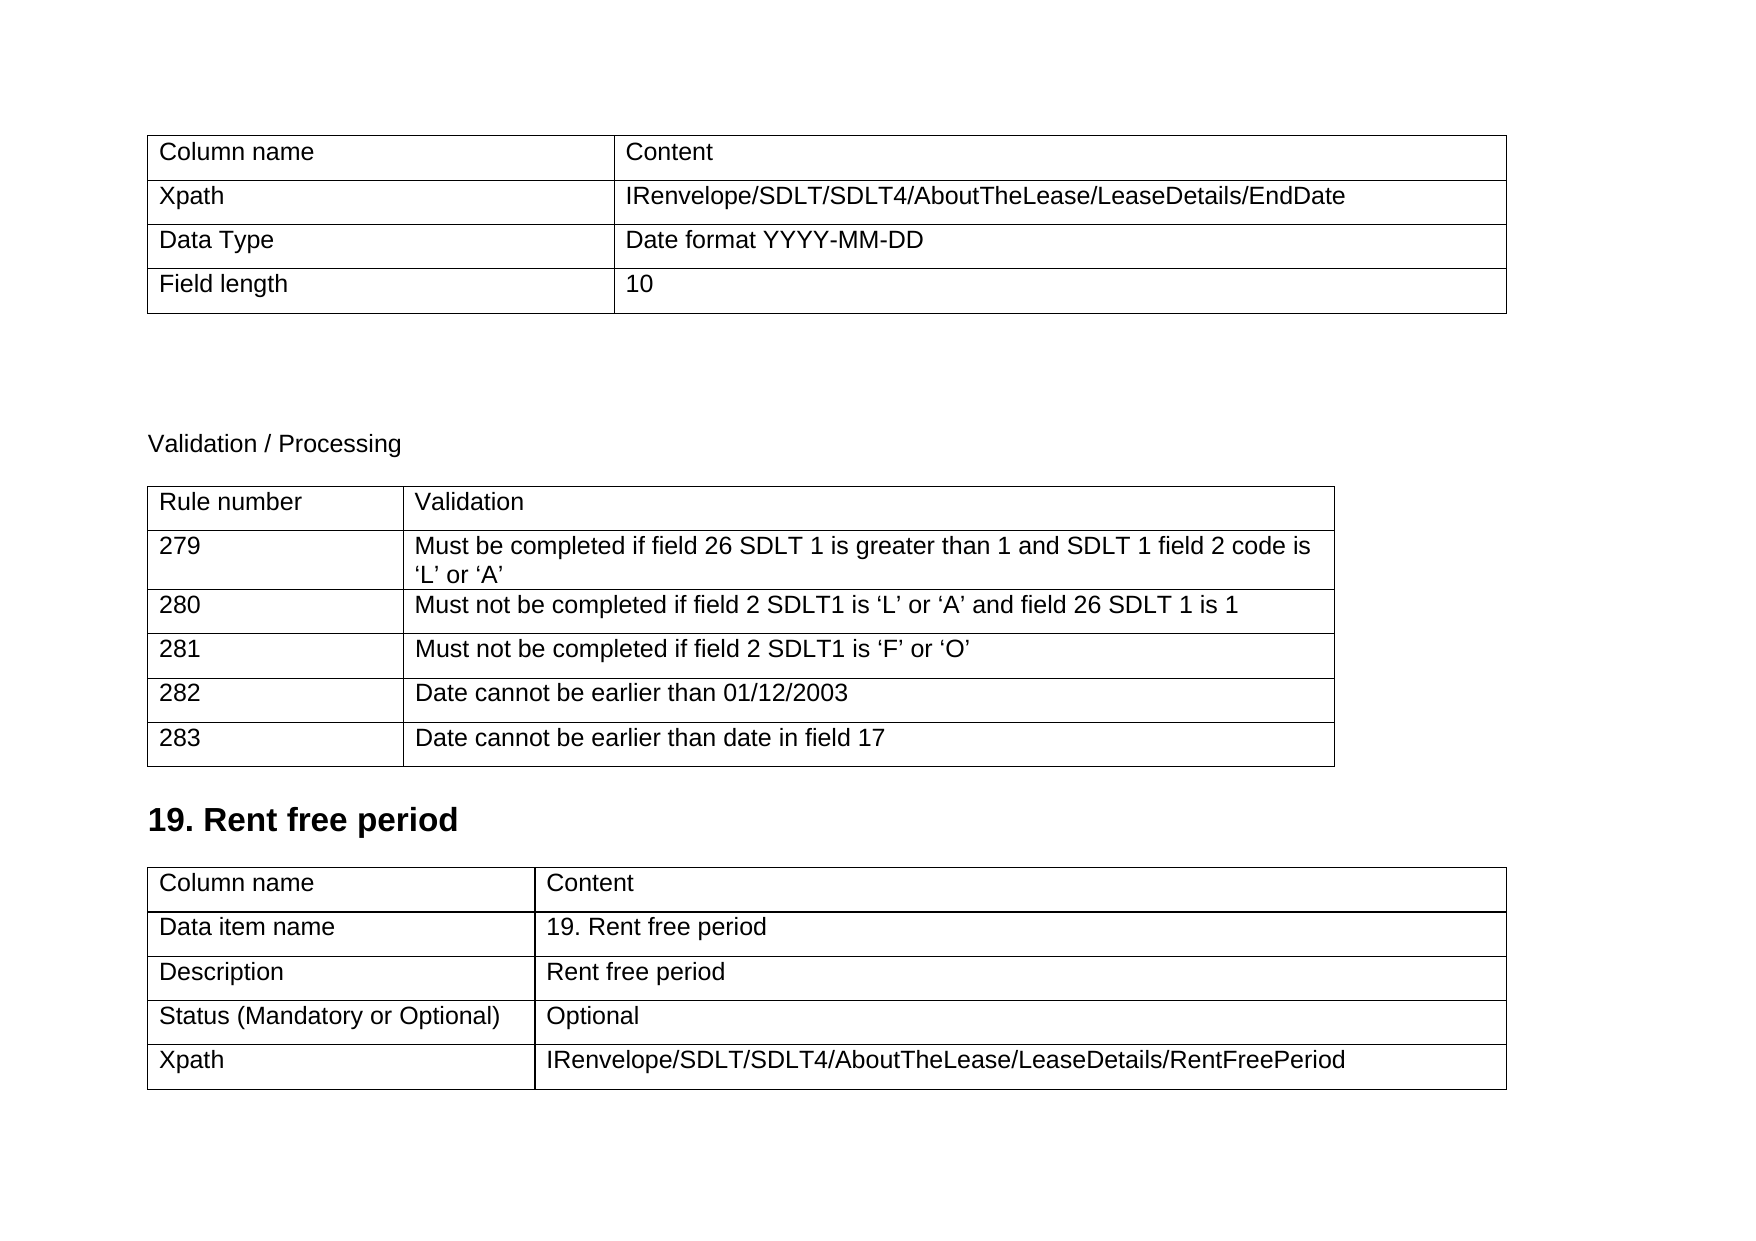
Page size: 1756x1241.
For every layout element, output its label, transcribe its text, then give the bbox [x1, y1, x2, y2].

table_cell 281 [148, 634, 403, 677]
table_cell 279 [148, 531, 403, 589]
table_cell Optional [536, 1001, 1506, 1044]
subtitle 19. Rent free period [148, 800, 1515, 838]
table_cell Rent free period [536, 957, 1506, 1000]
table_cell 282 [148, 679, 403, 722]
table_cell 19. Rent free period [536, 913, 1506, 956]
table_cell IRenvelope/SDLT/SDLT4/AboutTheLease/LeaseDetails/RentFreePeriod [536, 1045, 1506, 1088]
table_cell Must not be completed if field 2 SDLT1 is ‘F’ or ‘O’ [404, 634, 1334, 677]
table_cell IRenvelope/SDLT/SDLT4/AboutTheLease/LeaseDetails/EndDate [615, 181, 1506, 224]
table_cell Data Type [148, 225, 614, 268]
table_cell Xpath [148, 181, 614, 224]
table_cell Date format YYYY-MM-DD [615, 225, 1506, 268]
table_header Content [615, 136, 1506, 180]
table_cell Data item name [148, 913, 534, 956]
table_header Column name [148, 136, 614, 180]
table_cell Field length [148, 269, 614, 312]
table_header Rule number [148, 487, 403, 530]
table_header Content [536, 868, 1506, 911]
table_cell Date cannot be earlier than 01/12/2003 [404, 679, 1334, 722]
text Validation / Processing [148, 428, 1515, 457]
table_cell Must not be completed if field 2 SDLT1 is ‘L’ or ‘A’ and field 26 SDLT 1 is 1 [404, 590, 1334, 633]
table_cell Status (Mandatory or Optional) [148, 1001, 534, 1044]
table_cell Xpath [148, 1045, 534, 1088]
table_cell 10 [615, 269, 1506, 312]
table_cell Description [148, 957, 534, 1000]
table_cell Date cannot be earlier than date in field 17 [404, 723, 1334, 766]
table_header Validation [404, 487, 1334, 530]
table_cell 280 [148, 590, 403, 633]
table_cell Must be completed if field 26 SDLT 1 is greater than 1 and SDLT 1 field 2 code is ‘L’ or ‘A’ [404, 531, 1334, 589]
table_cell 283 [148, 723, 403, 766]
table_header Column name [148, 868, 534, 911]
